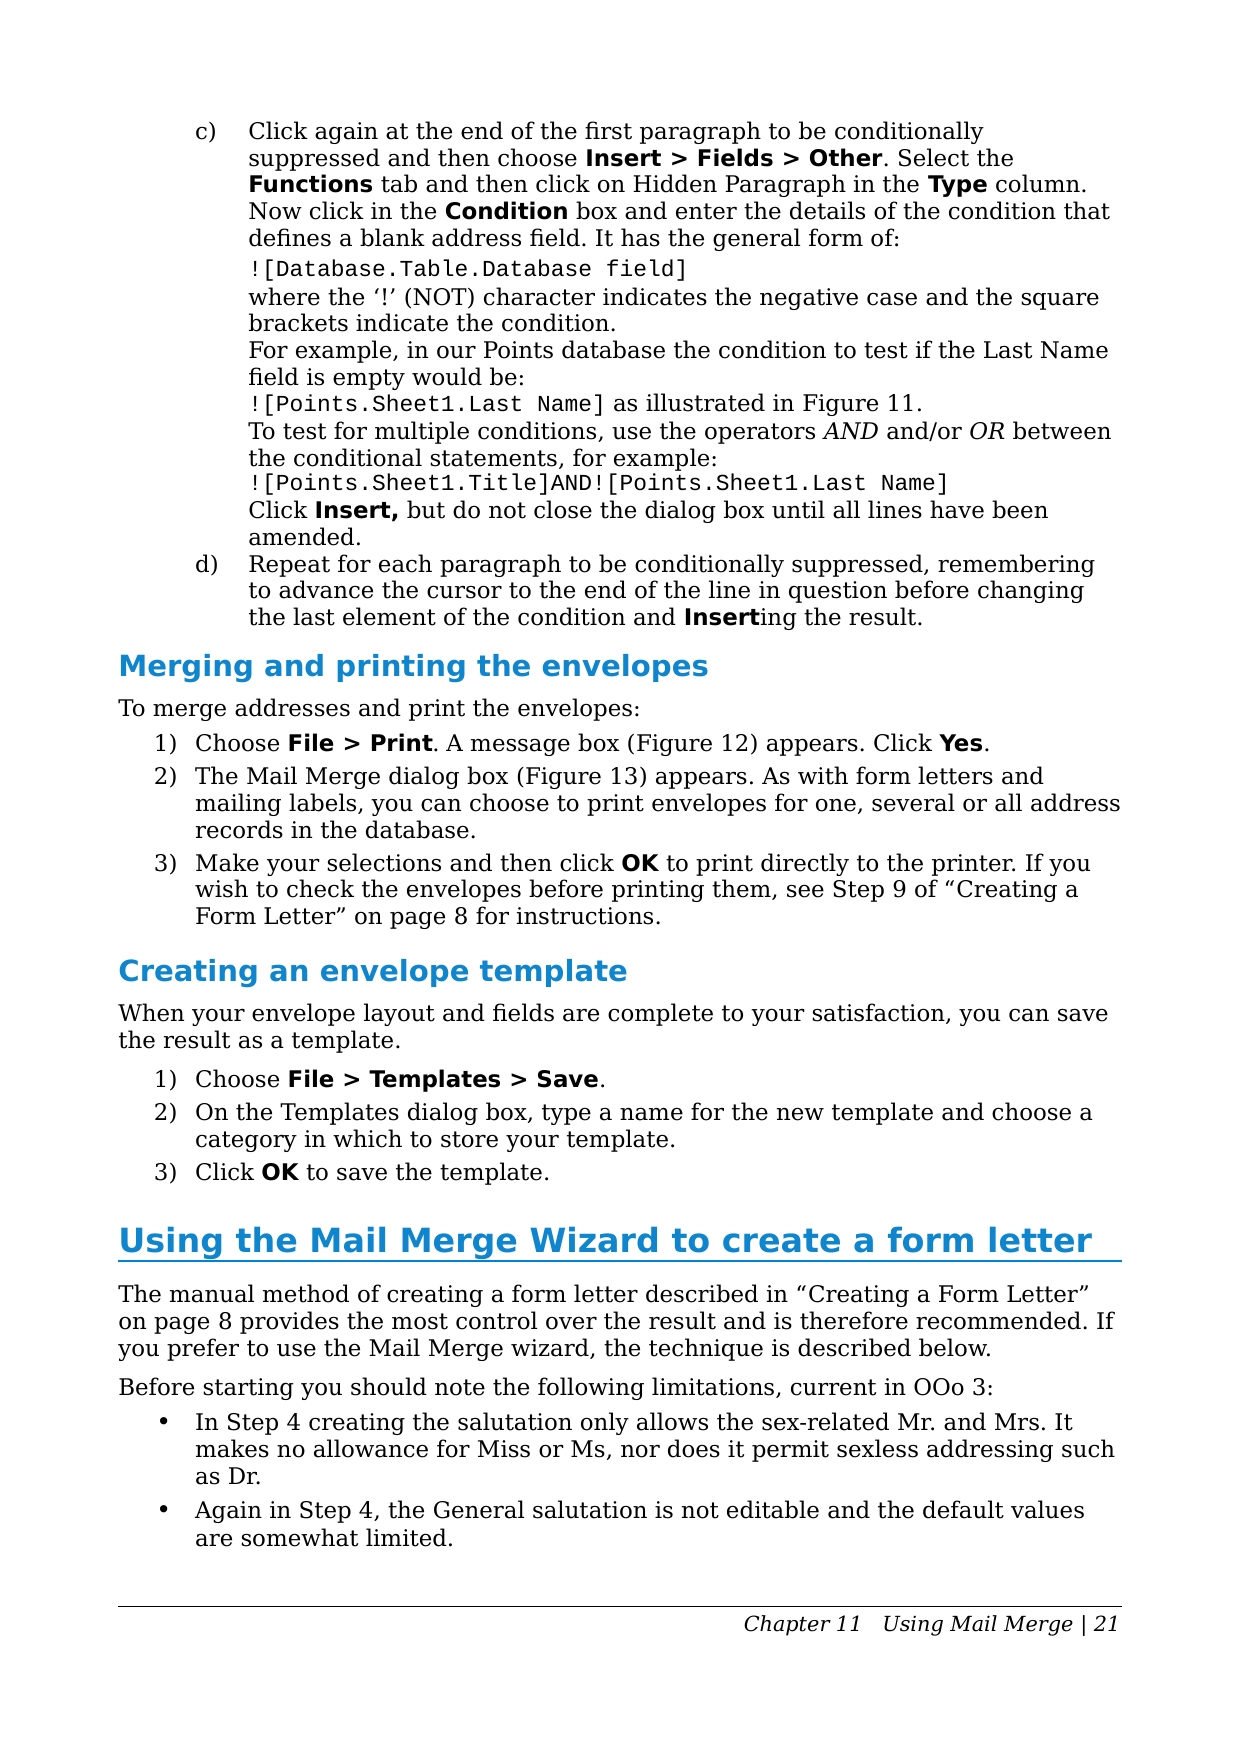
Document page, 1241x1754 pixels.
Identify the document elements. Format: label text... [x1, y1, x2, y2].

text The manual method of creating a form letter described in “Creating a fForm lLetter” on page 8 provides the most control over the result and is therefore recommended. If you prefer to use the Mail Merge wizard, the technique is described below. [118, 1281, 1122, 1361]
subtitle Creating an envelope template [118, 954, 1122, 988]
subtitle Merging and printing the envelopes [118, 649, 1122, 683]
list Again in Step 4, the General salutation is not editable and the default values are somewhat limited. [156, 1496, 1122, 1552]
list For example, in our Points database the condition to test if the Last Name field is empty would be: ![Points.Sheet1.Last Name] as illustrated in Figure 11. [248, 337, 1122, 418]
subtitle Using the Mail Merge Wizard to create a form letter [118, 1222, 1122, 1260]
list To merge addresses and print the envelopes: [118, 695, 1122, 722]
list In Step 4 creating the salutation only allows the sex-related Mr. and Mrs. It makes no allowance for Miss or Ms, nor does it permit sexless addressing such as Dr. [156, 1407, 1122, 1489]
list Click Insert, but do not close the dialog box until all lines have been amended. [248, 498, 1122, 551]
list Before starting you should note the following limitations, current in OOo 3: [118, 1374, 1122, 1401]
list The Mail Merge dialog box (Figure 13) appears. As with form letters and mailing labels, you can choose to print envelopes for one, several or all address records in the database. [177, 763, 1122, 843]
list Click OK to save the template. [177, 1159, 1122, 1185]
list Make your selections and then click OK to print directly to the printer. If you wish to check the envelopes before printing them, see Step 9 of “Creating a fForm lLetter” on page 8 for instructions. [177, 850, 1122, 930]
list To test for multiple conditions, use the operators AND and/or OR between the conditional statements, for example: [248, 418, 1122, 472]
list ![Database.Table.Database field] [248, 258, 1122, 284]
list On the Templates dialog box, type a name for the new template and choose a category in which to store your template. [177, 1099, 1122, 1152]
list Choose File > Print. A message box (Figure 12) appears. Click Yes. [177, 728, 1122, 757]
list Choose File > Templates > Save. [177, 1066, 1122, 1093]
list where the ‘!’ (NOT) character indicates the negative case and the square brackets indicate the condition. [248, 284, 1122, 337]
list Repeat for each paragraph to be conditionally suppressed, remembering to advance the cursor to the end of the line in question before changing the last element of the condition and Inserting the result. [195, 551, 1122, 631]
list ![Points.Sheet1.Title]AND![Points.Sheet1.Last Name] [248, 472, 1122, 498]
text When your envelope layout and fields are complete to your satisfaction, you can save the result as a template. [118, 1000, 1122, 1054]
list Click again at the end of the first paragraph to be conditionally suppressed and then choose Insert > Fields > Other. Select the Functions tab and then click on Hidden Paragraph in the Type column. Now click in the Condition box and enter the details of the condition that defines a blank address field. It has the general form of: [195, 118, 1122, 251]
